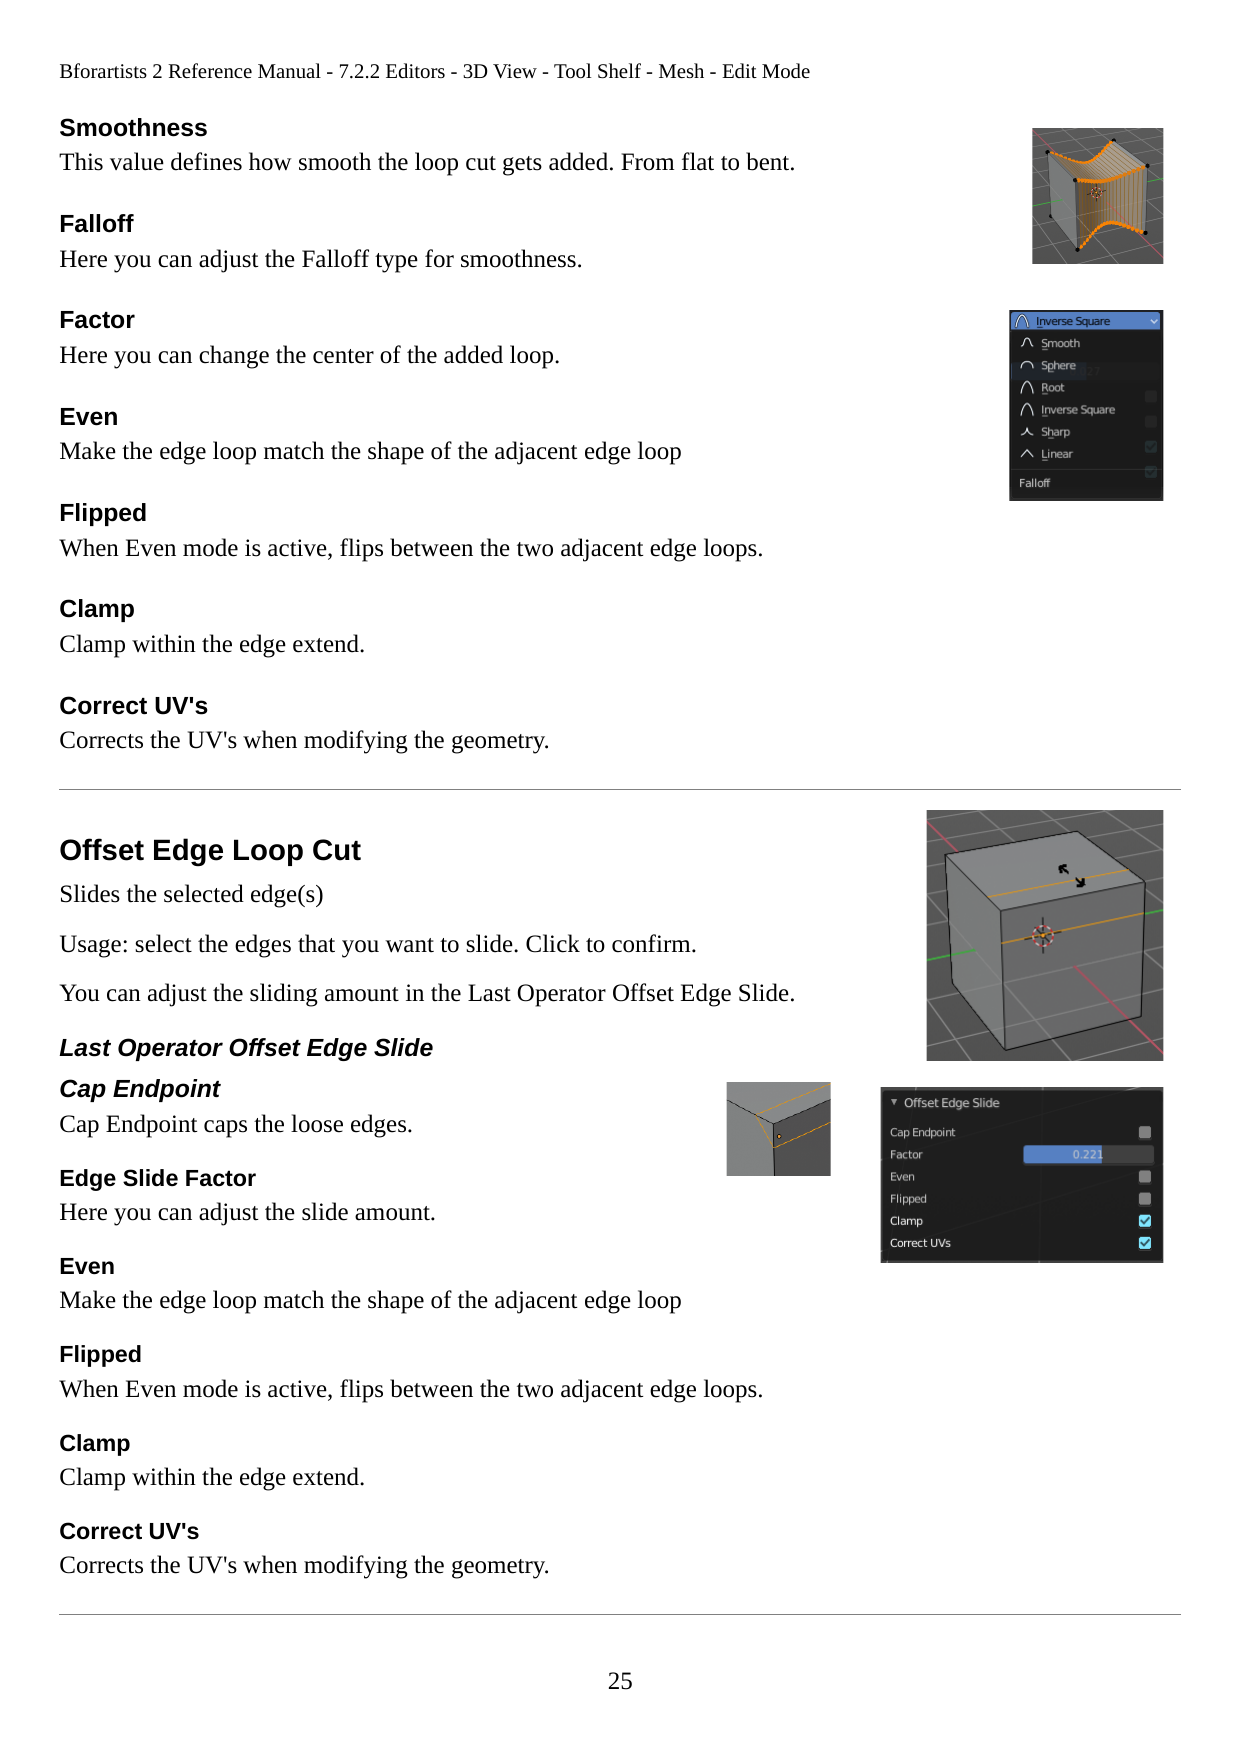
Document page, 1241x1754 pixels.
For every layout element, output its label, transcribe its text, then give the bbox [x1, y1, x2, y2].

text This value defines how smooth the loop cut gets added. From flat to bent. [59, 147, 1032, 176]
subtitle Last Operator Offset Edge Slide [59, 1033, 1181, 1062]
subtitle [1164, 1164, 1181, 1191]
text Make the edge loop match the shape of the adjacent edge loop [59, 436, 1009, 465]
text Make the edge loop match the shape of the adjacent edge loop [59, 1286, 1181, 1314]
text Corrects the UV's when modifying the geometry. [59, 1551, 1181, 1579]
picture [1009, 310, 1164, 501]
subtitle Offset Edge Loop Cut [59, 833, 926, 867]
subtitle Even [59, 402, 1009, 430]
text When Even mode is active, flips between the two adjacent edge loops. [59, 1374, 1181, 1403]
subtitle Correct UV's [59, 1517, 1181, 1544]
text Cap Endpoint caps the loose edges. [59, 1109, 726, 1138]
subtitle [1164, 833, 1181, 867]
text You can adjust the sliding amount in the Last Operator Offset Edge Slide. [59, 978, 926, 1006]
text [831, 1109, 880, 1138]
subtitle Falloff [59, 209, 1032, 237]
text Clamp within the edge extend. [59, 629, 1181, 658]
text Corrects the UV's when modifying the geometry. [59, 726, 1181, 754]
subtitle Edge Slide Factor [59, 1164, 880, 1191]
text Slides the selected edge(s) [59, 879, 926, 908]
subtitle Clamp [59, 594, 1181, 623]
subtitle [1164, 402, 1181, 430]
picture [1032, 128, 1164, 264]
subtitle Clamp [59, 1429, 1181, 1456]
text When Even mode is active, flips between the two adjacent edge loops. [59, 533, 1181, 562]
subtitle Cap Endpoint [59, 1074, 1181, 1103]
text Here you can change the center of the added loop. [59, 340, 1009, 369]
picture [880, 1087, 1164, 1263]
text Clamp within the edge extend. [59, 1462, 1181, 1491]
subtitle [1164, 209, 1181, 237]
picture [726, 1082, 831, 1176]
subtitle Correct UV's [59, 691, 1181, 719]
subtitle Smoothness [59, 113, 1181, 141]
subtitle Flipped [59, 498, 1181, 527]
text Usage: select the edges that you want to slide. Click to confirm. [59, 929, 926, 957]
text Here you can adjust the Falloff type for smoothness. [59, 244, 1181, 272]
subtitle Flipped [59, 1341, 1181, 1368]
subtitle Even [59, 1252, 1181, 1279]
picture [926, 810, 1164, 1061]
subtitle Factor [59, 305, 1181, 334]
text Here you can adjust the slide amount. [59, 1197, 880, 1226]
